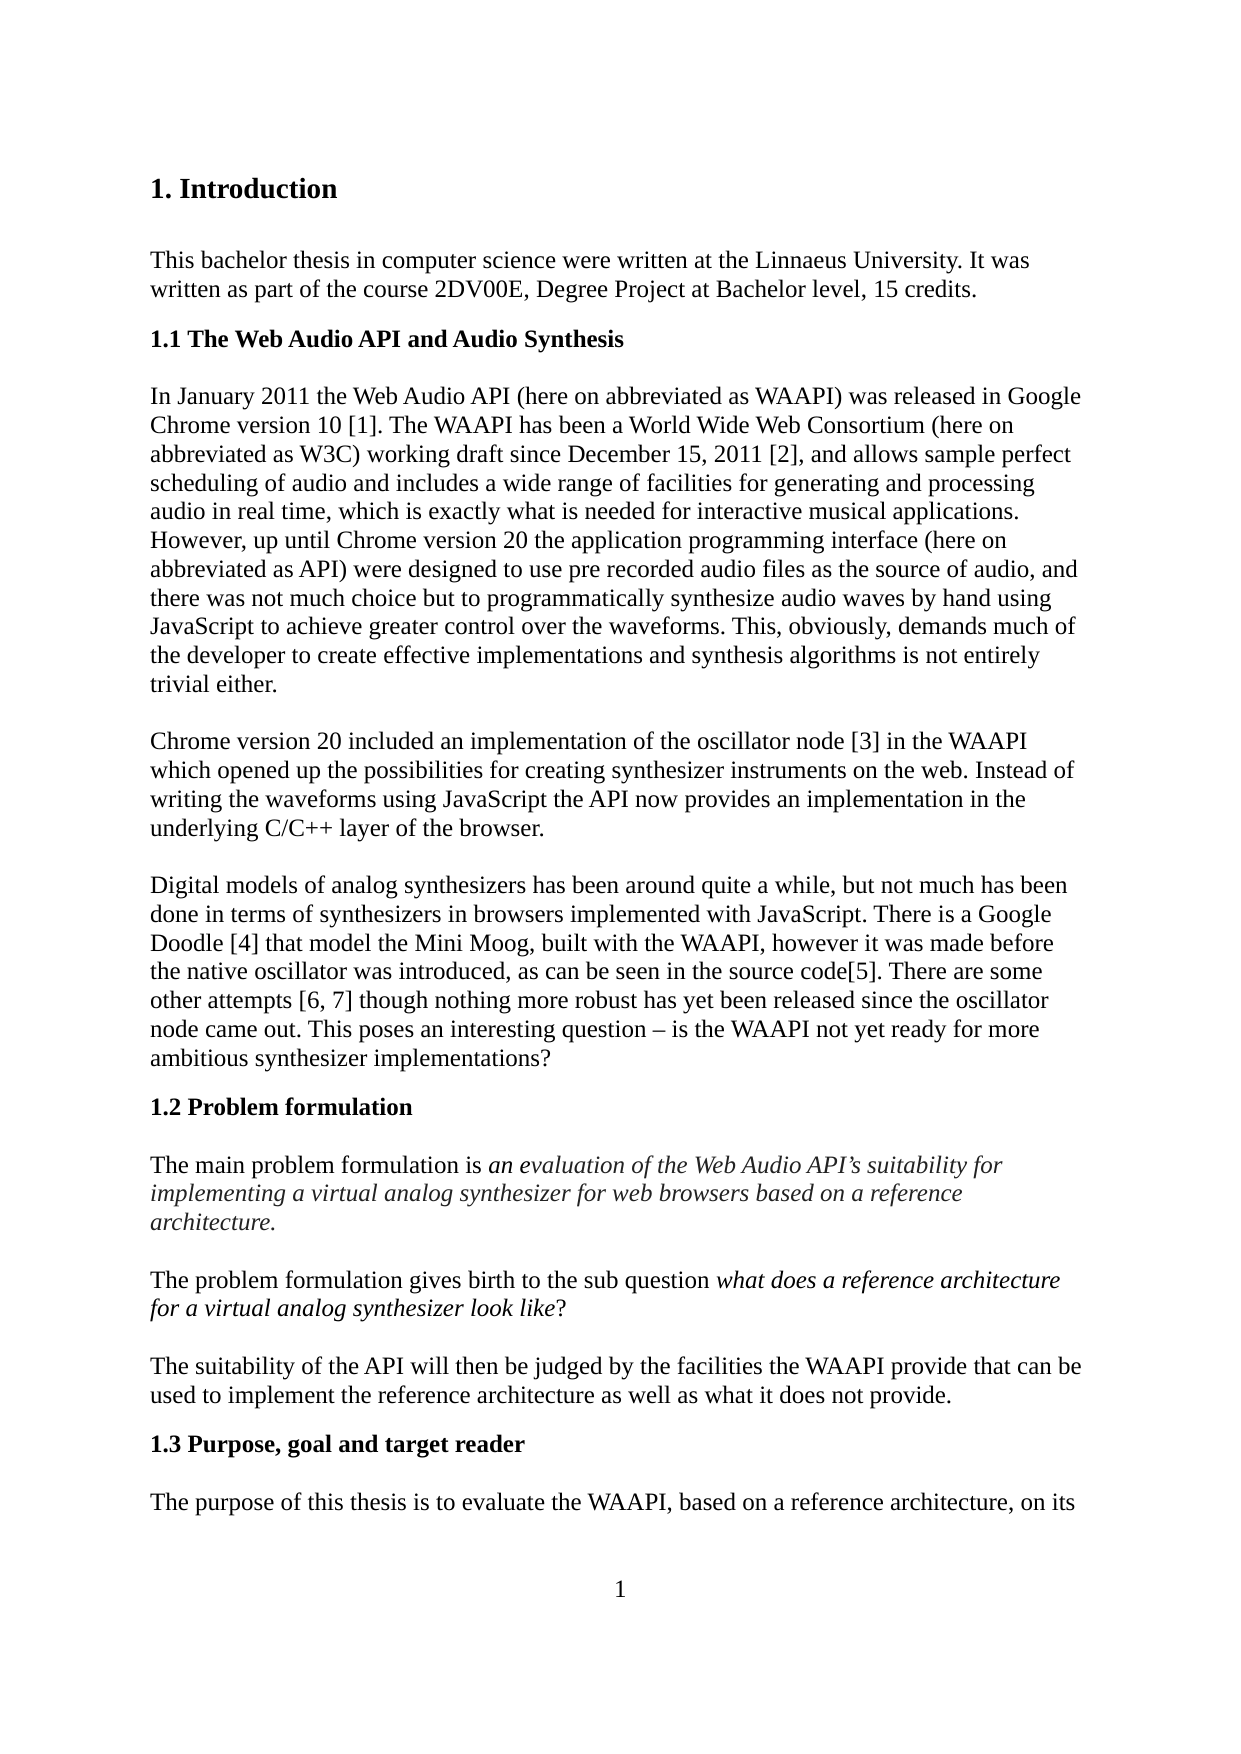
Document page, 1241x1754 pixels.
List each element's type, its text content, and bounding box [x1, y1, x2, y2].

subtitle 1.1 The Web Audio API and Audio Synthesis [150, 324, 1090, 353]
subtitle 1.2 Problem formulation [150, 1092, 1090, 1121]
text The purpose of this thesis is to evaluate the WAAPI, based on a reference architecture, on its [150, 1487, 1090, 1516]
text In January 2011 the Web Audio API (here on abbreviated as WAAPI) was released in Google Chrome version 10 [1]. The WAAPI has been a World Wide Web Consortium (here on abbreviated as W3C) working draft since December 15, 2011 [2], and allows sample perfect scheduling of audio and includes a wide range of facilities for generating and processing audio in real time, which is exactly what is needed for interactive musical applications. However, up until Chrome version 20 the application programming interface (here on abbreviated as API) were designed to use pre recorded audio files as the source of audio, and there was not much choice but to programmatically synthesize audio waves by hand using JavaScript to achieve greater control over the waveforms. This, obviously, demands much of the developer to create effective implementations and synthesis algorithms is not entirely trivial either. [150, 381, 1090, 698]
text This bachelor thesis in computer science were written at the Linnaeus University. It was written as part of the course 2DV00E, Degree Project at Bachelor level, 15 credits. [150, 246, 1090, 303]
text Chrome version 20 included an implementation of the oscillator node [3] in the WAAPI which opened up the possibilities for creating synthesizer instruments on the web. Instead of writing the waveforms using JavaScript the API now provides an implementation in the underlying C/C++ layer of the browser. [150, 726, 1090, 841]
subtitle 1.3 Purpose, goal and target reader [150, 1429, 1090, 1458]
subtitle 1. Introduction [150, 171, 1090, 204]
text The problem formulation gives birth to the sub question what does a reference architecture for a virtual analog synthesizer look like? [150, 1265, 1090, 1322]
text Digital models of analog synthesizers has been around quite a while, but not much has been done in terms of synthesizers in browsers implemented with JavaScript. There is a Google Doodle [4] that model the Mini Moog, built with the WAAPI, however it was made before the native oscillator was introduced, as can be seen in the source code[5]. There are some other attempts [6, 7] though nothing more robust has yet been released since the oscillator node came out. This poses an interesting question – is the WAAPI not yet ready for more ambitious synthesizer implementations? [150, 870, 1090, 1071]
text The main problem formulation is an evaluation of the Web Audio API’s suitability for implementing a virtual analog synthesizer for web browsers based on a reference architecture. [150, 1150, 1090, 1236]
text The suitability of the API will then be judged by the facilities the WAAPI provide that can be used to implement the reference architecture as well as what it does not provide. [150, 1351, 1090, 1408]
